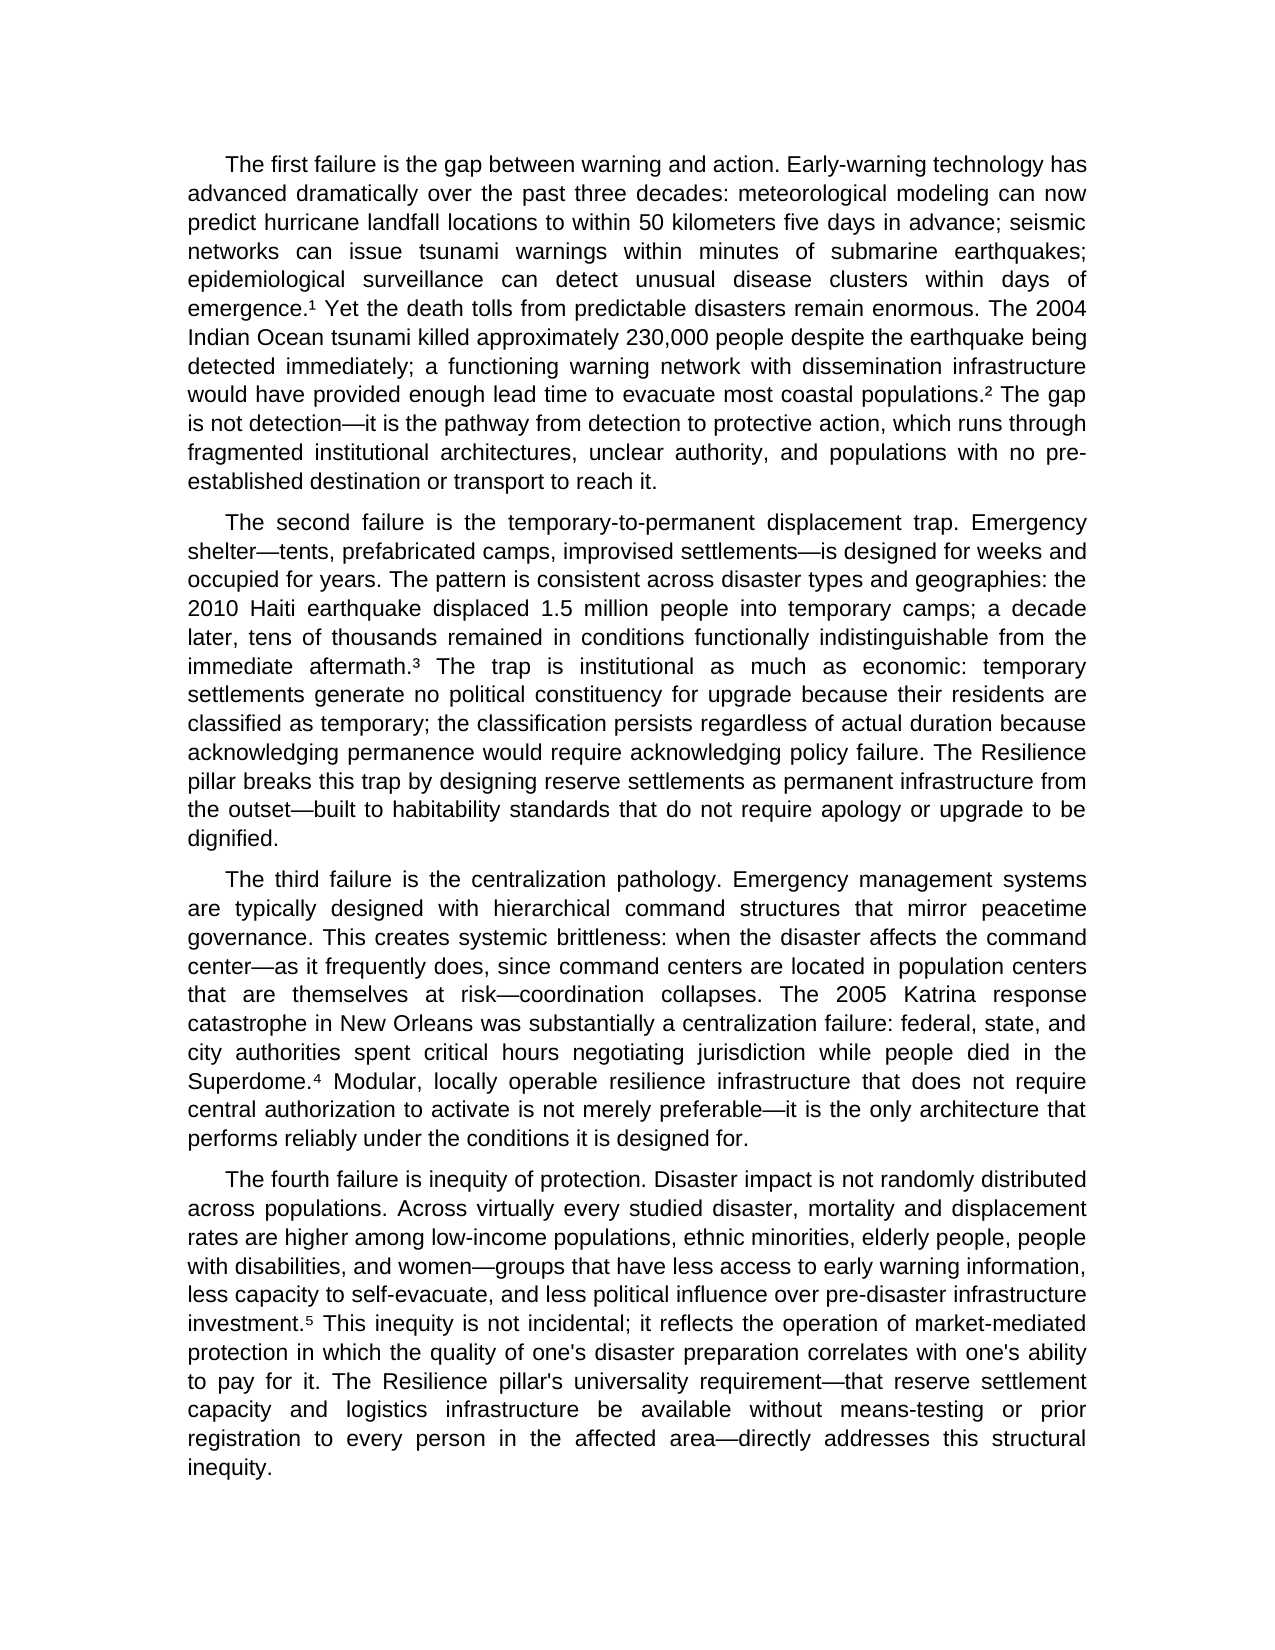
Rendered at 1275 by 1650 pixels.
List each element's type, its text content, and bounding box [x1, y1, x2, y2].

text The third failure is the centralization pathology. Emergency management systems are typically designed with hierarchical command structures that mirror peacetime governance. This creates systemic brittleness: when the disaster affects the command center—as it frequently does, since command centers are located in population centers that are themselves at risk—coordination collapses. The 2005 Katrina response catastrophe in New Orleans was substantially a centralization failure: federal, state, and city authorities spent critical hours negotiating jurisdiction while people died in the Superdome.⁴ Modular, locally operable resilience infrastructure that does not require central authorization to activate is not merely preferable—it is the only architecture that performs reliably under the conditions it is designed for. [187, 865, 1087, 1152]
text The second failure is the temporary-to-permanent displacement trap. Emergency shelter—tents, prefabricated camps, improvised settlements—is designed for weeks and occupied for years. The pattern is consistent across disaster types and geographies: the 2010 Haiti earthquake displaced 1.5 million people into temporary camps; a decade later, tens of thousands remained in conditions functionally indistinguishable from the immediate aftermath.³ The trap is institutional as much as economic: temporary settlements generate no political constituency for upgrade because their residents are classified as temporary; the classification persists regardless of actual duration because acknowledging permanence would require acknowledging policy failure. The Resilience pillar breaks this trap by designing reserve settlements as permanent infrastructure from the outset—built to habitability standards that do not require apology or upgrade to be dignified. [187, 507, 1087, 852]
text The first failure is the gap between warning and action. Early-warning technology has advanced dramatically over the past three decades: meteorological modeling can now predict hurricane landfall locations to within 50 kilometers five days in advance; seismic networks can issue tsunami warnings within minutes of submarine earthquakes; epidemiological surveillance can detect unusual disease clusters within days of emergence.¹ Yet the death tolls from predictable disasters remain enormous. The 2004 Indian Ocean tsunami killed approximately 230,000 people despite the earthquake being detected immediately; a functioning warning network with dissemination infrastructure would have provided enough lead time to evacuate most coastal populations.² The gap is not detection—it is the pathway from detection to protective action, which runs through fragmented institutional architectures, unclear authority, and populations with no pre-established destination or transport to reach it. [187, 150, 1087, 495]
text The fourth failure is inequity of protection. Disaster impact is not randomly distributed across populations. Across virtually every studied disaster, mortality and displacement rates are higher among low-income populations, ethnic minorities, elderly people, people with disabilities, and women—groups that have less access to early warning information, less capacity to self-evacuate, and less political influence over pre-disaster infrastructure investment.⁵ This inequity is not incidental; it reflects the operation of market-mediated protection in which the quality of one's disaster preparation correlates with one's ability to pay for it. The Resilience pillar's universality requirement—that reserve settlement capacity and logistics infrastructure be available without means-testing or prior registration to every person in the affected area—directly addresses this structural inequity. [187, 1165, 1087, 1481]
